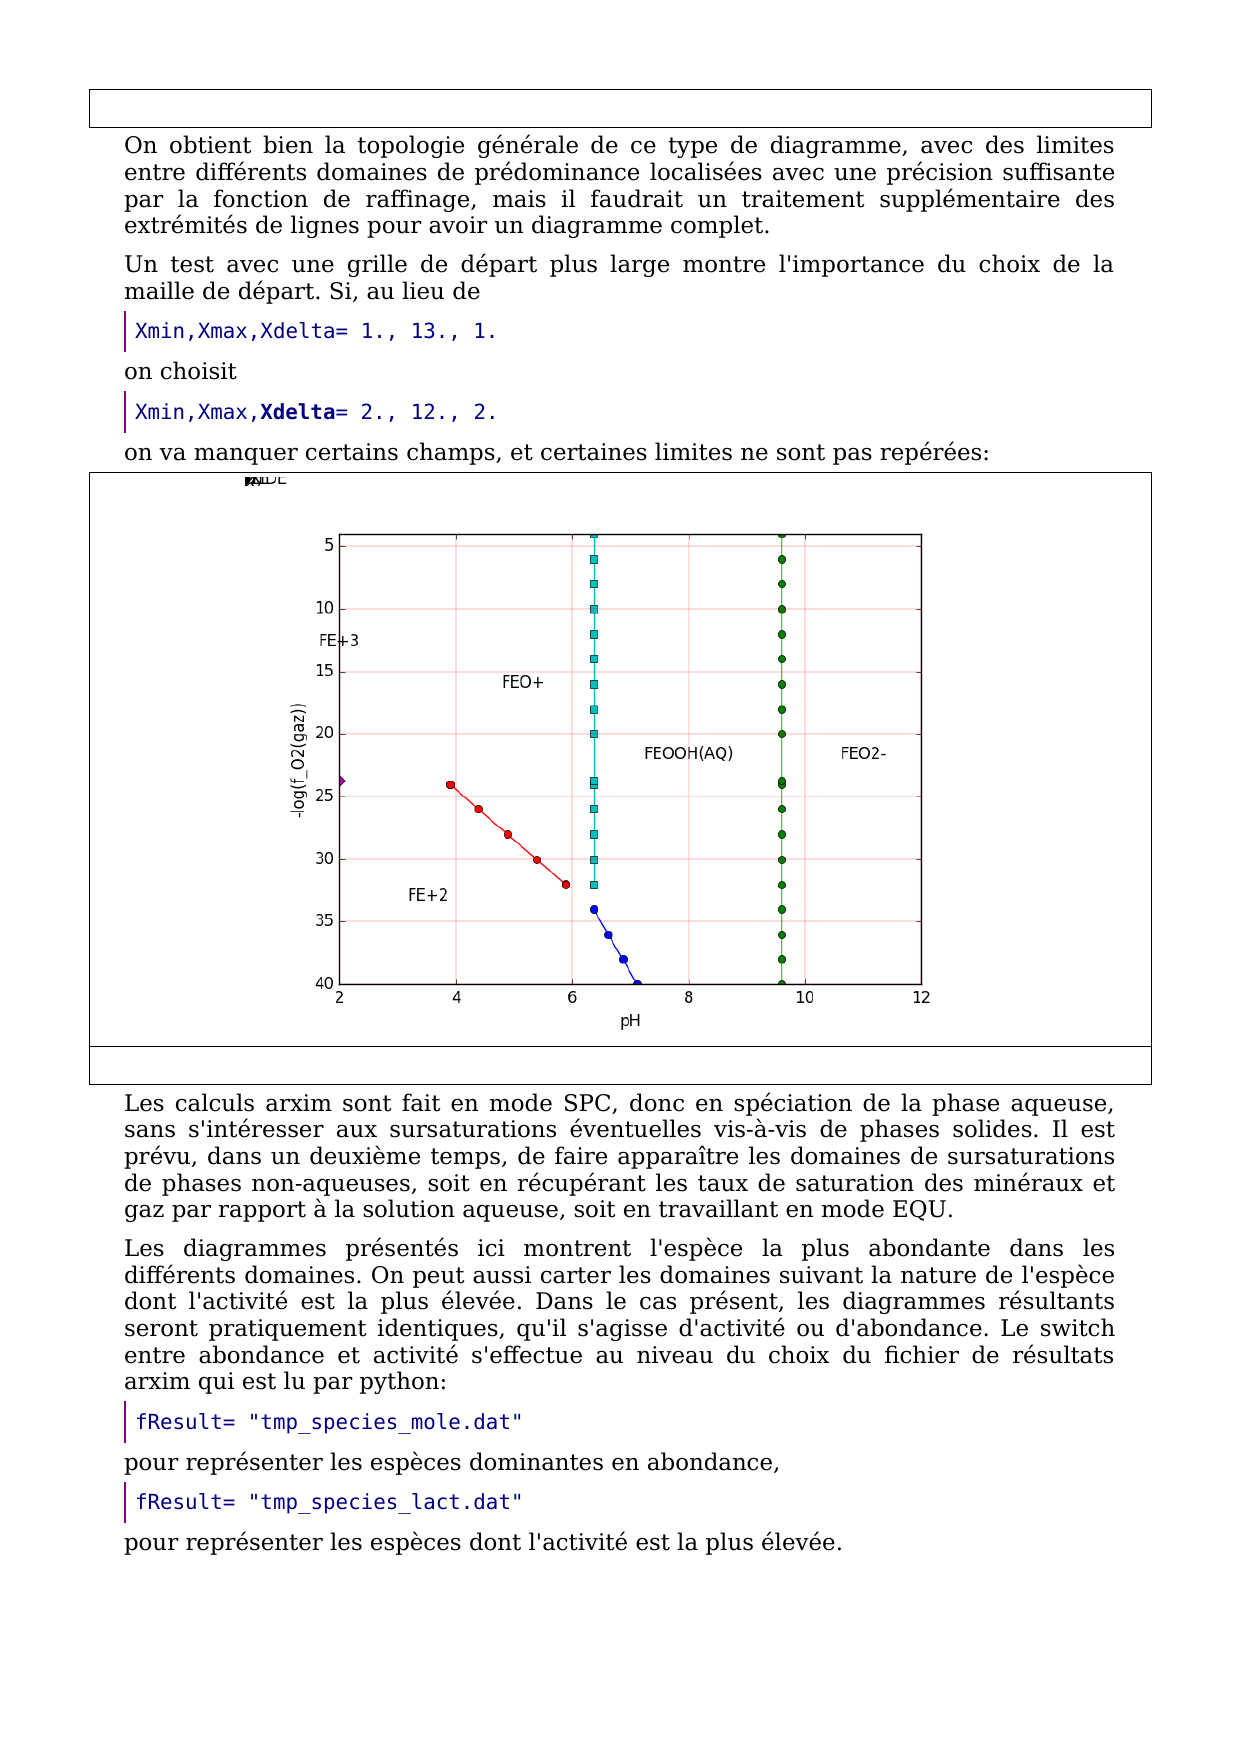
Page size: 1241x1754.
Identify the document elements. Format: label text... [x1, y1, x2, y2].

text on va manquer certains champs, et certaines limites ne sont pas repérées: [124, 439, 1116, 466]
text On obtient bien la topologie générale de ce type de diagramme, avec des limites entre différents domaines de prédominance localisées avec une précision suffisante par la fonction de raffinage, mais il faudrait un traitement supplémentaire des extrémités de lignes pour avoir un diagramme complet. [124, 133, 1116, 239]
table_header [90, 473, 1151, 477]
text pour représenter les espèces dont l'activité est la plus élevée. [124, 1529, 1116, 1556]
text on choisit [124, 358, 1116, 385]
text Un test avec une grille de départ plus large montre l'importance du choix de la maille de départ. Si, au lieu de [124, 251, 1116, 304]
text Xmin,Xmax,Xdelta= 2., 12., 2. [126, 391, 1116, 433]
text Les diagrammes présentés ici montrent l'espèce la plus abondante dans les différents domaines. On peut aussi carter les domaines suivant la nature de l'espèce dont l'activité est la plus élevée. Dans le cas présent, les diagrammes résultants seront pratiquement identiques, qu'il s'agisse d'activité ou d'abondance. Le switch entre abondance et activité s'effectue au niveau du choix du fichier de résultats arxim qui est lu par python: [124, 1235, 1116, 1395]
text fResult= "tmp_species_lact.dat" [126, 1482, 1116, 1523]
text pour représenter les espèces dominantes en abondance, [124, 1449, 1116, 1476]
text Les calculs arxim sont fait en mode SPC, donc en spéciation de la phase aqueuse, sans s'intéresser aux sursaturations éventuelles vis-à-vis de phases solides. Il est prévu, dans un deuxième temps, de faire apparaître les domaines de sursaturations de phases non-aqueuses, soit en récupérant les taux de saturation des minéraux et gaz par rapport à la solution aqueuse, soit en travaillant en mode EQU. [124, 1090, 1116, 1223]
table_cell [90, 90, 1151, 127]
text Xmin,Xmax,Xdelta= 1., 13., 1. [126, 311, 1116, 352]
table_cell [90, 1047, 1151, 1084]
text fResult= "tmp_species_mole.dat" [126, 1401, 1116, 1443]
picture [245, 477, 995, 1040]
table_header [90, 478, 1151, 1046]
